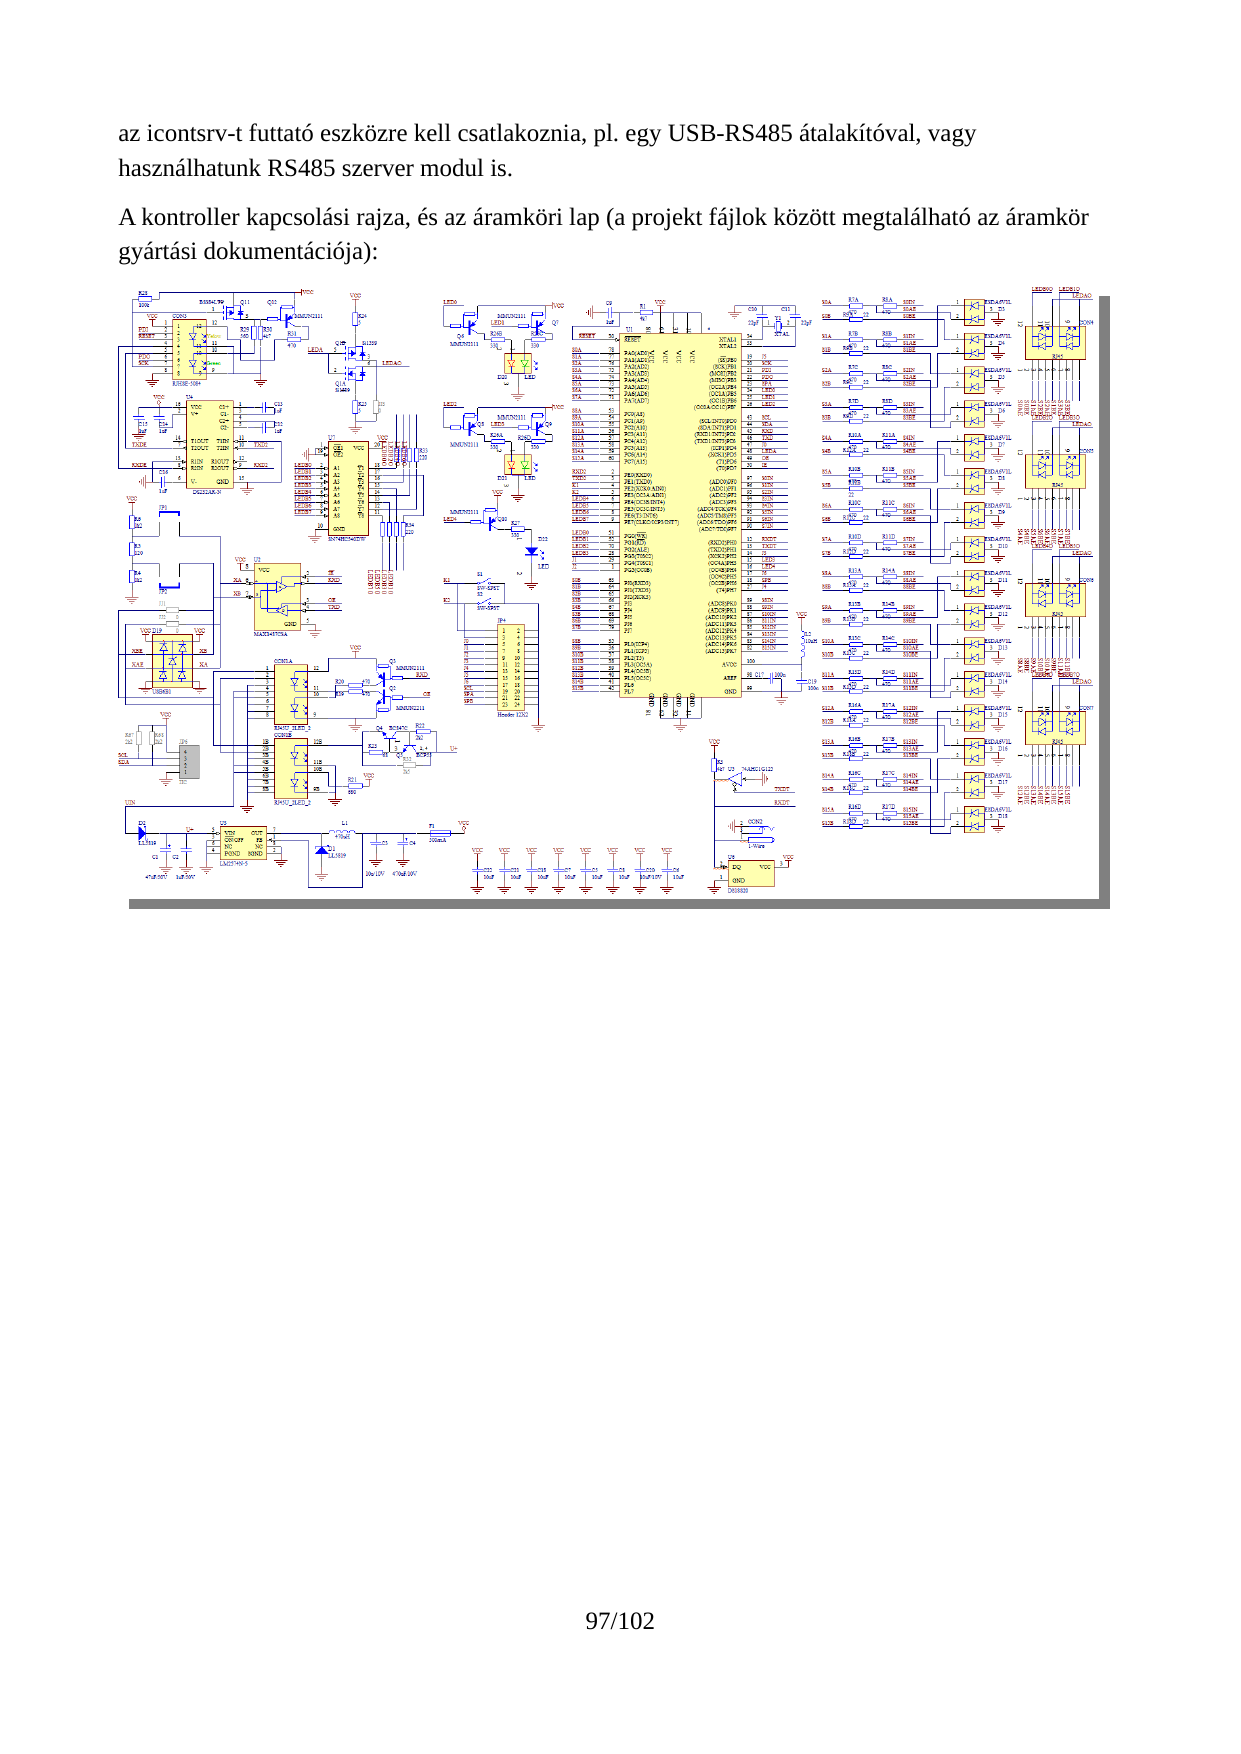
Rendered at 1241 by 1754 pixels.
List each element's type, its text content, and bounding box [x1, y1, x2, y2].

text A kontroller kapcsolási rajza, és az áramköri lap (a projekt fájlok között megtalálható az áramkör gyártási dokumentációja): [118, 202, 1122, 265]
picture [118, 285, 1099, 899]
text az icontsrv-t futtató eszközre kell csatlakoznia, pl. egy USB-RS485 átalakítóval, vagy használhatunk RS485 szerver modul is. [118, 118, 1122, 181]
